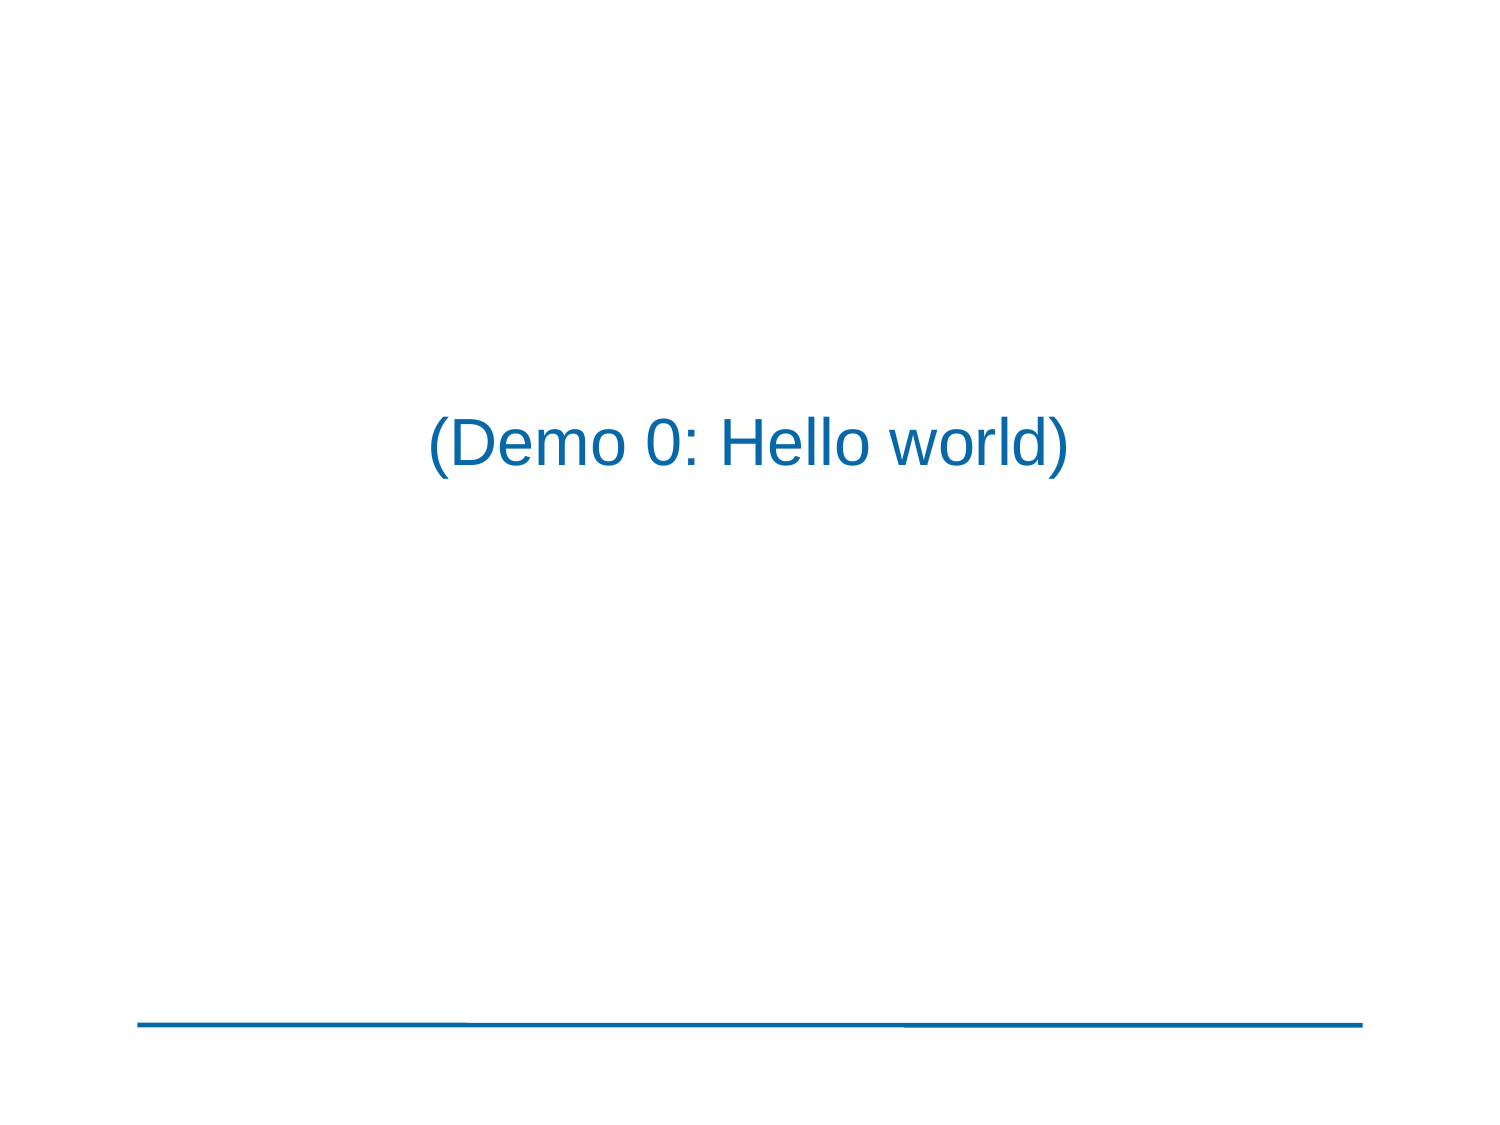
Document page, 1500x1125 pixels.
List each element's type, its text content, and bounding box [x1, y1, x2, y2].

title (Demo 0: Hello world) [0, 360, 1500, 503]
